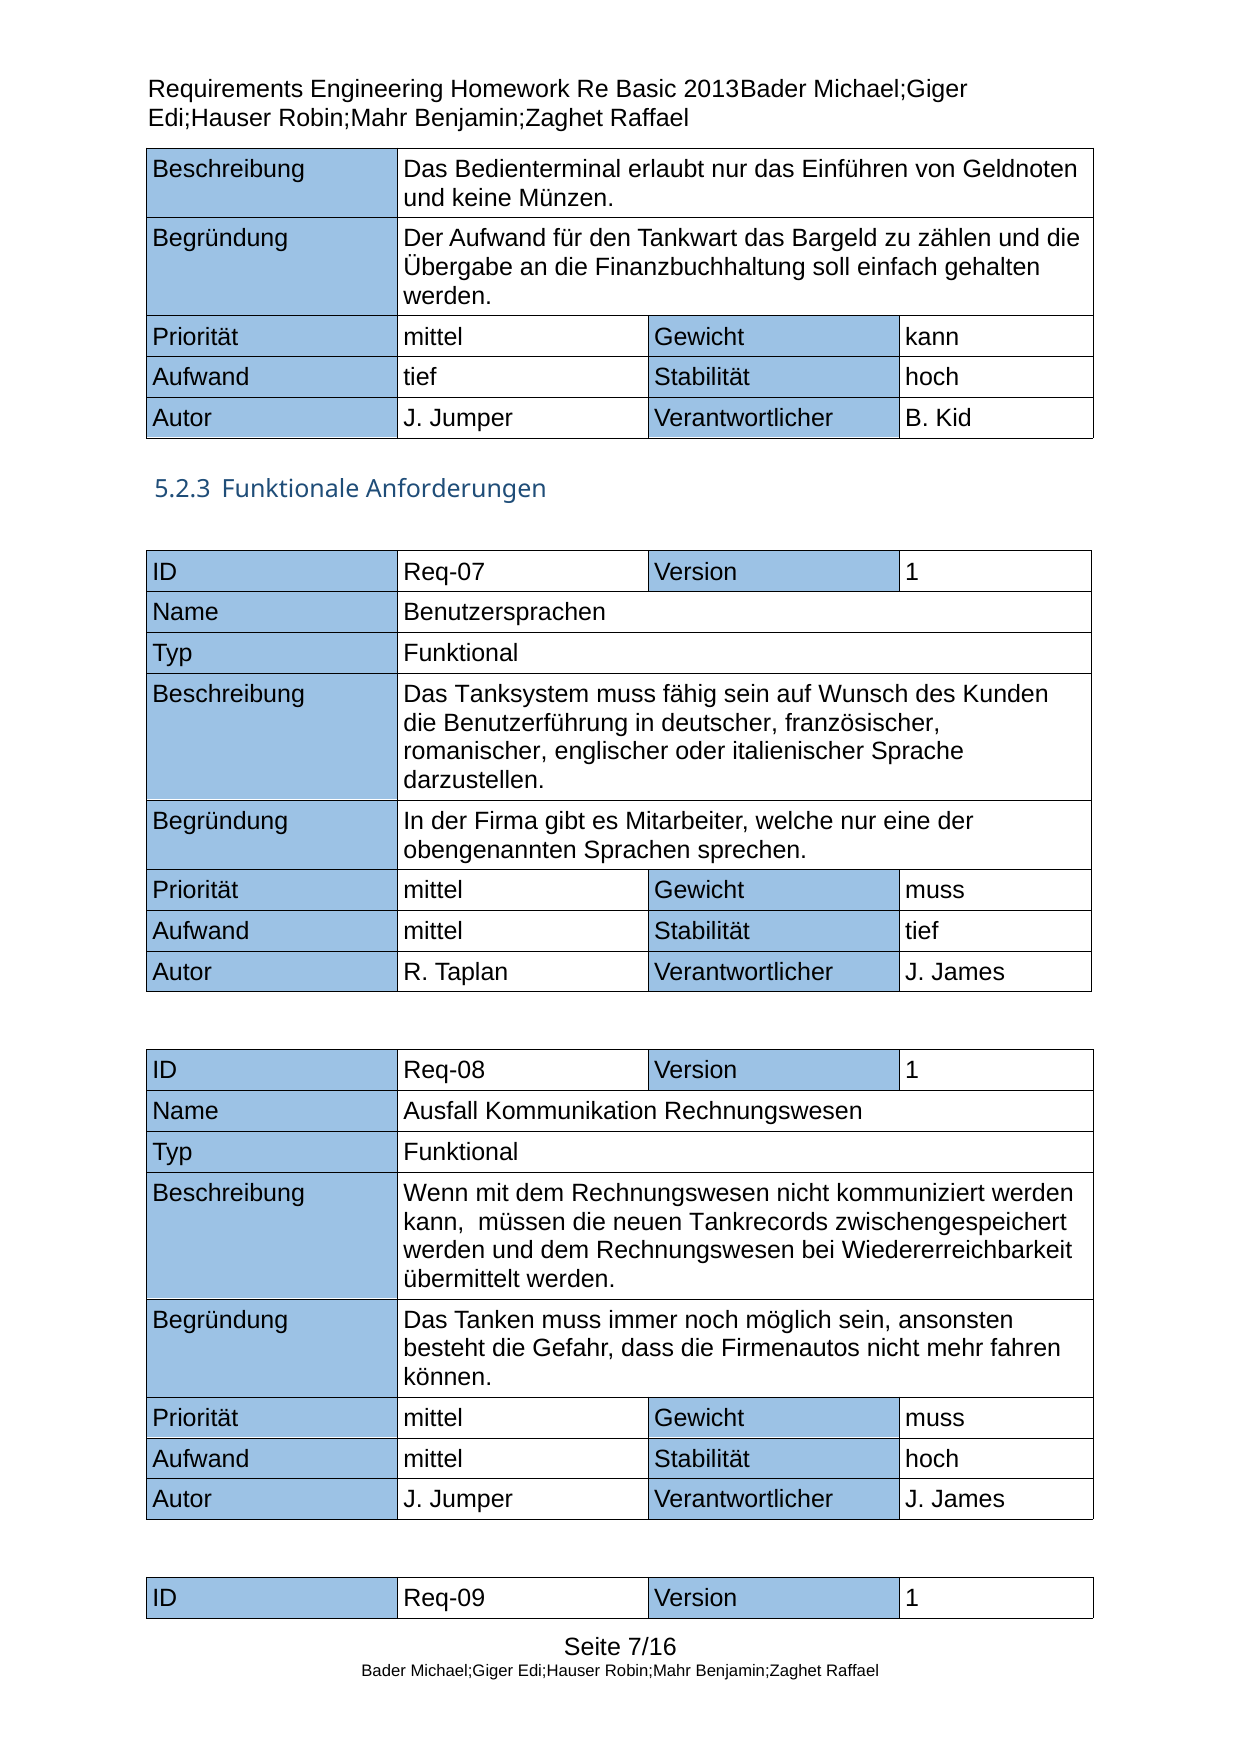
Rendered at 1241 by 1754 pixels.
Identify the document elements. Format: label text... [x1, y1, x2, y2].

table_header Req-07 [398, 551, 648, 591]
table_cell Aufwand [147, 357, 397, 397]
table_cell Priorität [147, 1398, 397, 1437]
table_cell Der Aufwand für den Tankwart das Bargeld zu zählen und die Übergabe an die Finanzbuchhaltung soll einfach gehalten werden. [398, 218, 1093, 315]
table_header ID [147, 1050, 397, 1090]
table_cell Verantwortlicher [649, 1479, 899, 1519]
table_header 1 [900, 551, 1091, 591]
table_cell mittel [398, 1439, 648, 1478]
table_cell mittel [398, 870, 648, 910]
table_cell Priorität [147, 870, 397, 910]
table_cell Autor [147, 952, 397, 991]
table_cell Typ [147, 1132, 397, 1171]
table_header Version [649, 1050, 899, 1090]
table_cell Begründung [147, 1300, 397, 1397]
table_cell Wenn mit dem Rechnungswesen nicht kommuniziert werden kann, müssen die neuen Tankrecords zwischengespeichert werden und dem Rechnungswesen bei Wiedererreichbarkeit übermittelt werden. [398, 1173, 1093, 1298]
table_cell Funktional [398, 633, 1091, 673]
table_cell Gewicht [649, 1398, 899, 1437]
table_cell Funktional [398, 1132, 1093, 1171]
table_cell Beschreibung [147, 674, 397, 799]
table_cell muss [900, 1398, 1093, 1437]
table_header Version [649, 1578, 899, 1618]
table_cell Typ [147, 633, 397, 673]
table_cell hoch [900, 1439, 1093, 1478]
table_cell Beschreibung [147, 1173, 397, 1298]
table_cell Gewicht [649, 316, 899, 356]
table_cell R. Taplan [398, 952, 648, 991]
table_cell Begründung [147, 801, 397, 869]
table_cell Stabilität [649, 1439, 899, 1478]
table_cell J. Jumper [398, 1479, 648, 1519]
table_cell hoch [900, 357, 1093, 397]
table_cell mittel [398, 1398, 648, 1437]
table_cell Begründung [147, 218, 397, 315]
table_cell Stabilität [649, 911, 899, 951]
table_header 1 [900, 1050, 1093, 1090]
table_cell Verantwortlicher [649, 952, 899, 991]
table_cell Aufwand [147, 1439, 397, 1478]
table_header Req-09 [398, 1578, 648, 1618]
table_header Version [649, 551, 899, 591]
table_cell mittel [398, 911, 648, 951]
table_header ID [147, 551, 397, 591]
table_cell B. Kid [900, 398, 1093, 437]
subtitle Funktionale Anforderungen [148, 471, 1093, 505]
table_cell kann [900, 316, 1093, 356]
table_cell muss [900, 870, 1091, 910]
table_cell Ausfall Kommunikation Rechnungswesen [398, 1091, 1093, 1131]
table_header 1 [900, 1578, 1093, 1618]
table_cell Stabilität [649, 357, 899, 397]
table_header ID [147, 1578, 397, 1618]
table_cell J. Jumper [398, 398, 648, 437]
table_cell Name [147, 1091, 397, 1131]
table_cell Priorität [147, 316, 397, 356]
table_cell Name [147, 592, 397, 632]
table_cell Autor [147, 398, 397, 437]
table_cell Das Bedienterminal erlaubt nur das Einführen von Geldnoten und keine Münzen. [398, 149, 1093, 217]
table_cell Gewicht [649, 870, 899, 910]
table_cell J. James [900, 1479, 1093, 1519]
table_cell Beschreibung [147, 149, 397, 217]
table_cell In der Firma gibt es Mitarbeiter, welche nur eine der obengenannten Sprachen sprechen. [398, 801, 1091, 869]
table_cell mittel [398, 316, 648, 356]
table_cell tief [900, 911, 1091, 951]
table_header Req-08 [398, 1050, 648, 1090]
table_cell Das Tanken muss immer noch möglich sein, ansonsten besteht die Gefahr, dass die Firmenautos nicht mehr fahren können. [398, 1300, 1093, 1397]
table_cell Verantwortlicher [649, 398, 899, 437]
table_cell J. James [900, 952, 1091, 991]
table_cell Autor [147, 1479, 397, 1519]
table_cell Das Tanksystem muss fähig sein auf Wunsch des Kunden die Benutzerführung in deutscher, französischer, romanischer, englischer oder italienischer Sprache darzustellen. [398, 674, 1091, 799]
table_cell Benutzersprachen [398, 592, 1091, 632]
table_cell Aufwand [147, 911, 397, 951]
table_cell tief [398, 357, 648, 397]
